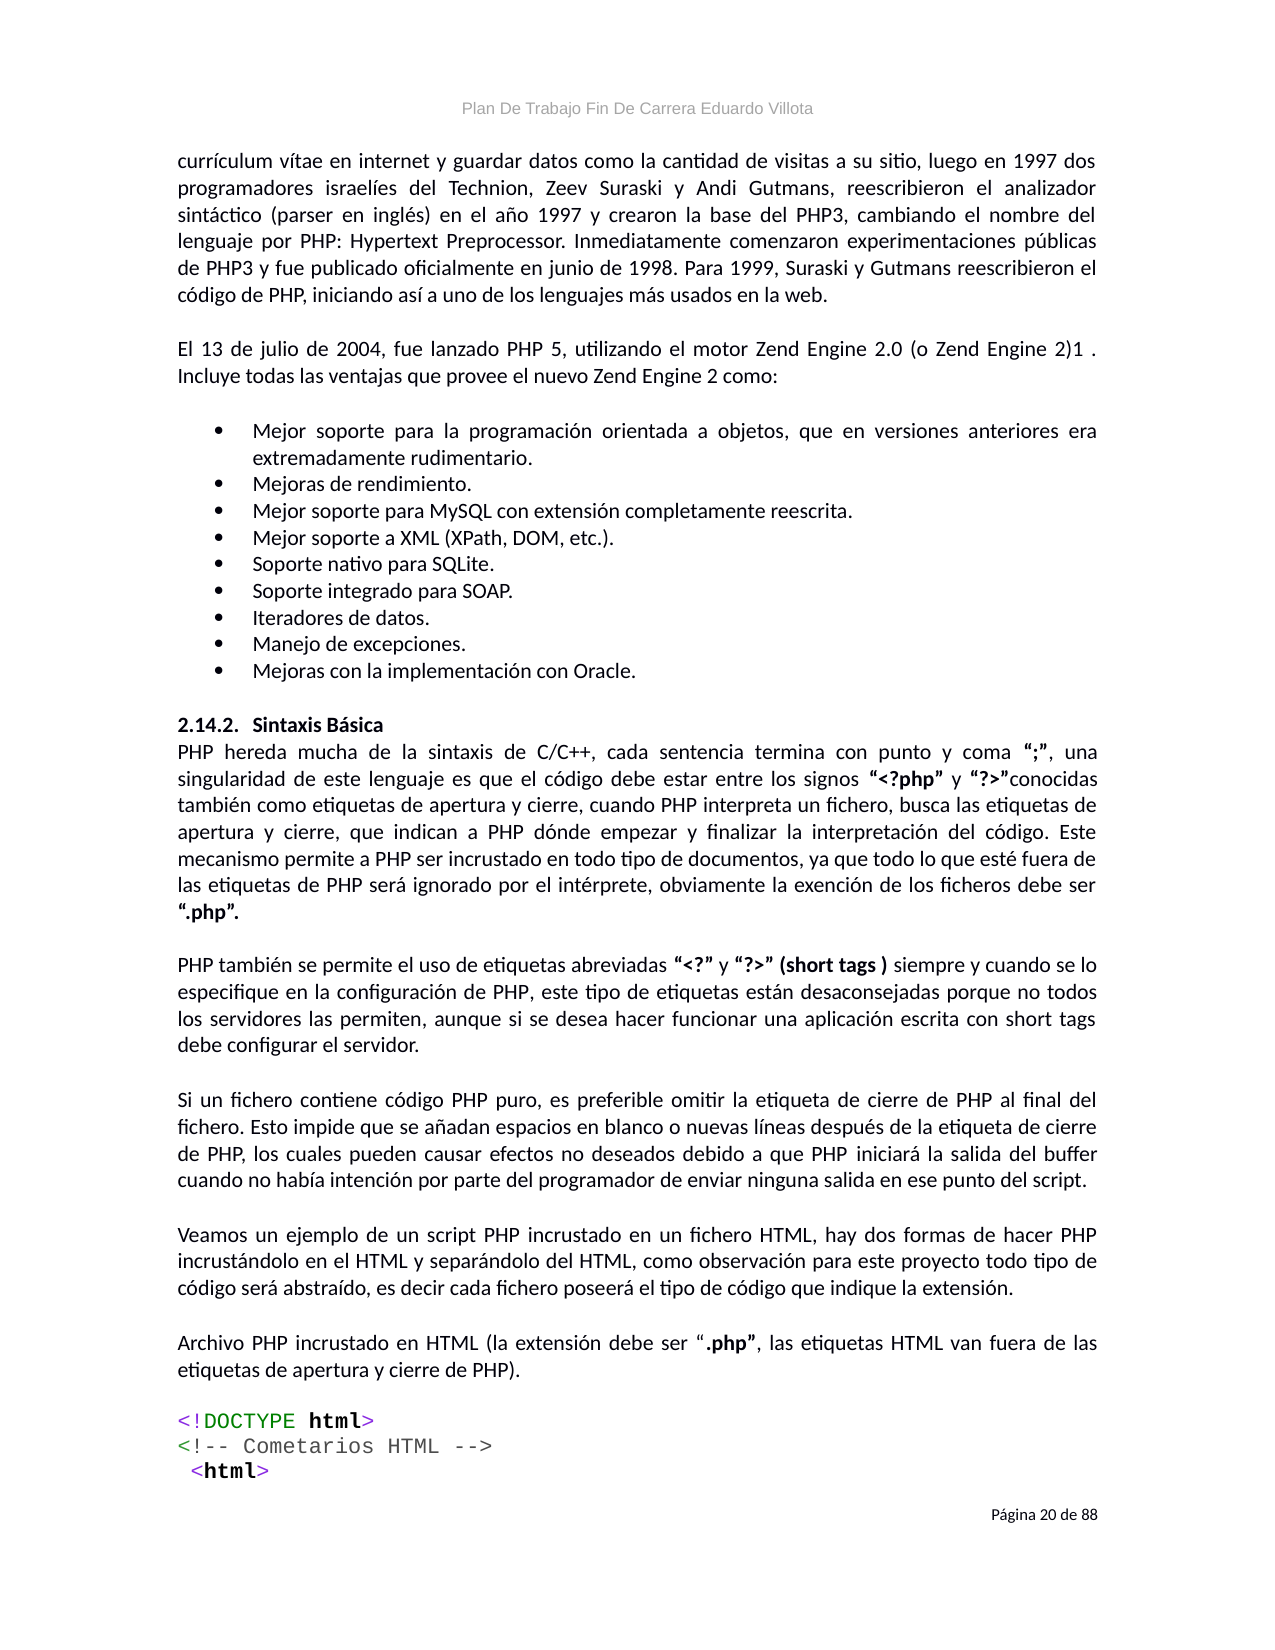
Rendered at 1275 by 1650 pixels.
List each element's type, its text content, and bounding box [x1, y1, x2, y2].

list Manejo de excepciones. [215, 630, 1098, 657]
list Mejoras con la implementación con Oracle. [215, 657, 1098, 684]
text El 13 de julio de 2004, fue lanzado PHP 5, utilizando el motor Zend Engine 2.0 (o Zend Engine 2)1 . Incluye todas las ventajas que provee el nuevo Zend Engine 2 como: [177, 336, 1098, 389]
text 2.14.2. Sintaxis Básica [177, 712, 1098, 738]
list Mejor soporte para MySQL con extensión completamente reescrita. [215, 497, 1098, 524]
list Iteradores de datos. [215, 604, 1098, 630]
text Si un fichero contiene código PHP puro, es preferible omitir la etiqueta de cierre de PHP al final del fichero. Esto impide que se añadan espacios en blanco o nuevas líneas después de la etiqueta de cierre de PHP, los cuales pueden causar efectos no deseados debido a que PHP iniciará la salida del buffer cuando no había intención por parte del programador de enviar ninguna salida en ese punto del script. [177, 1086, 1098, 1193]
list Mejoras de rendimiento. [215, 470, 1098, 497]
text currículum vítae en internet y guardar datos como la cantidad de visitas a su sitio, luego en 1997 dos programadores israelíes del Technion, Zeev Suraski y Andi Gutmans, reescribieron el analizador sintáctico (parser en inglés) en el año 1997 y crearon la base del PHP3, cambiando el nombre del lenguaje por PHP: Hypertext Preprocessor. Inmediatamente comenzaron experimentaciones públicas de PHP3 y fue publicado oficialmente en junio de 1998. Para 1999, Suraski y Gutmans reescribieron el código de PHP, iniciando así a uno de los lenguajes más usados en la web. [177, 148, 1098, 308]
list Mejor soporte para la programación orientada a objetos, que en versiones anteriores era extremadamente rudimentario. [215, 417, 1098, 470]
text Archivo PHP incrustado en HTML (la extensión debe ser “.php”, las etiquetas HTML van fuera de las etiquetas de apertura y cierre de PHP). [177, 1329, 1098, 1382]
text Veamos un ejemplo de un script PHP incrustado en un fichero HTML, hay dos formas de hacer PHP incrustándolo en el HTML y separándolo del HTML, como observación para este proyecto todo tipo de código será abstraído, es decir cada fichero poseerá el tipo de código que indique la extensión. [177, 1221, 1098, 1301]
text <!DOCTYPE html> [177, 1410, 1098, 1435]
text PHP también se permite el uso de etiquetas abreviadas “<?” y “?>” (short tags ) siempre y cuando se lo especifique en la configuración de PHP, este tipo de etiquetas están desaconsejadas porque no todos los servidores las permiten, aunque si se desea hacer funcionar una aplicación escrita con short tags debe configurar el servidor. [177, 952, 1098, 1058]
list Mejor soporte a XML (XPath, DOM, etc.). [215, 524, 1098, 550]
list Soporte nativo para SQLite. [215, 550, 1098, 577]
text <html> [177, 1460, 1098, 1485]
text <!-- Cometarios HTML --> [177, 1435, 1098, 1460]
list Soporte integrado para SOAP. [215, 577, 1098, 604]
text PHP hereda mucha de la sintaxis de C/C++, cada sentencia termina con punto y coma “;”, una singularidad de este lenguaje es que el código debe estar entre los signos “<?php” y “?>”conocidas también como etiquetas de apertura y cierre, cuando PHP interpreta un fichero, busca las etiquetas de apertura y cierre, que indican a PHP dónde empezar y finalizar la interpretación del código. Este mecanismo permite a PHP ser incrustado en todo tipo de documentos, ya que todo lo que esté fuera de las etiquetas de PHP será ignorado por el intérprete, obviamente la exención de los ficheros debe ser “.php”. [177, 738, 1098, 925]
